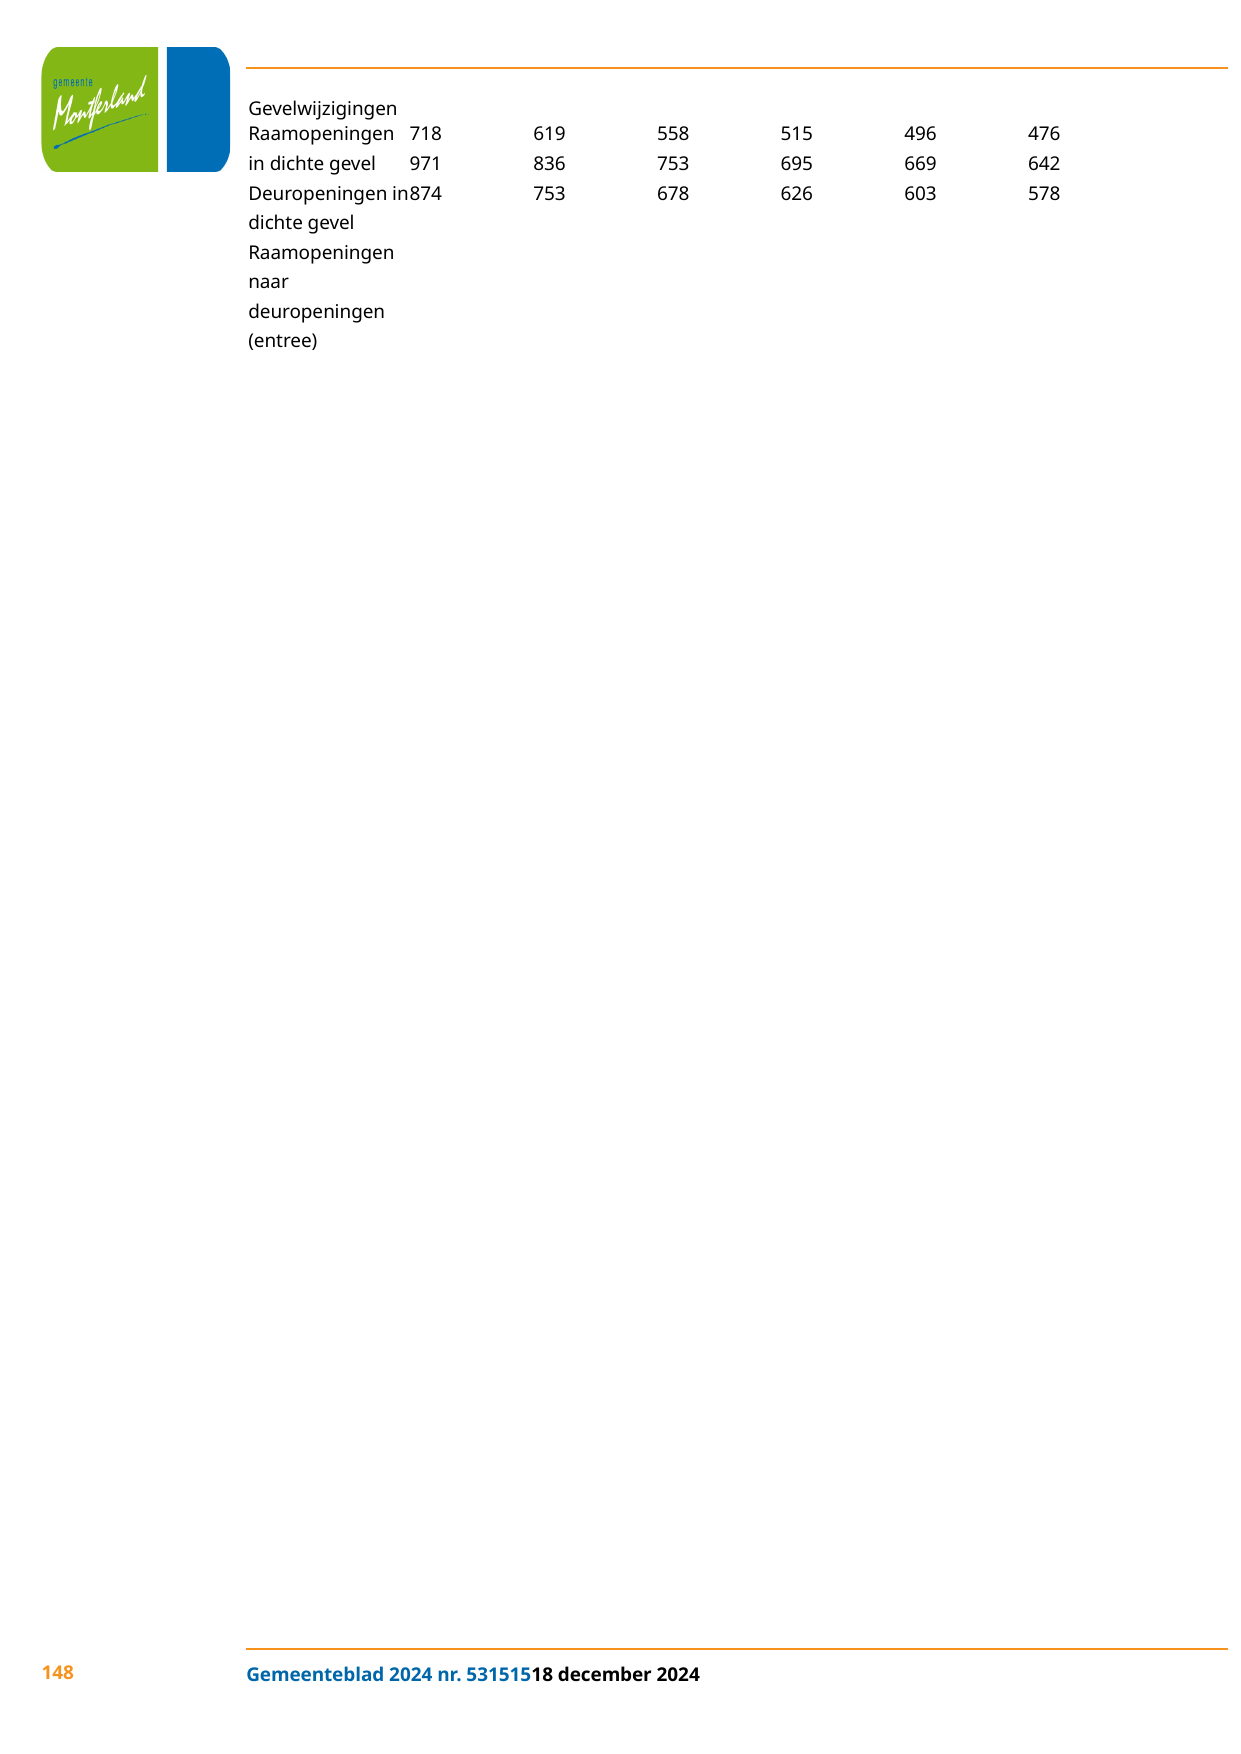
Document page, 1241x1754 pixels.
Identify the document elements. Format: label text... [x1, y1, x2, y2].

table_cell [780, 95, 904, 121]
table_cell 718 971 874 [409, 121, 533, 353]
table_cell [1028, 95, 1152, 121]
table_cell Raamopeningen in dichte gevel Deuropeningen in dichte gevel Raamopeningen naar deuropeningen (entree) [248, 121, 409, 353]
table_cell 619 836 753 [533, 121, 657, 353]
table_cell [533, 95, 657, 121]
table_cell [409, 95, 533, 121]
table_cell 515 695 626 [780, 121, 904, 353]
table_cell 558 753 678 [657, 121, 780, 353]
table_cell [657, 95, 780, 121]
table_cell [904, 95, 1028, 121]
table_cell 476 642 578 [1028, 121, 1152, 353]
table_cell Gevelwijzigingen [248, 95, 409, 121]
picture [41, 47, 231, 172]
table_cell 496 669 603 [904, 121, 1028, 353]
